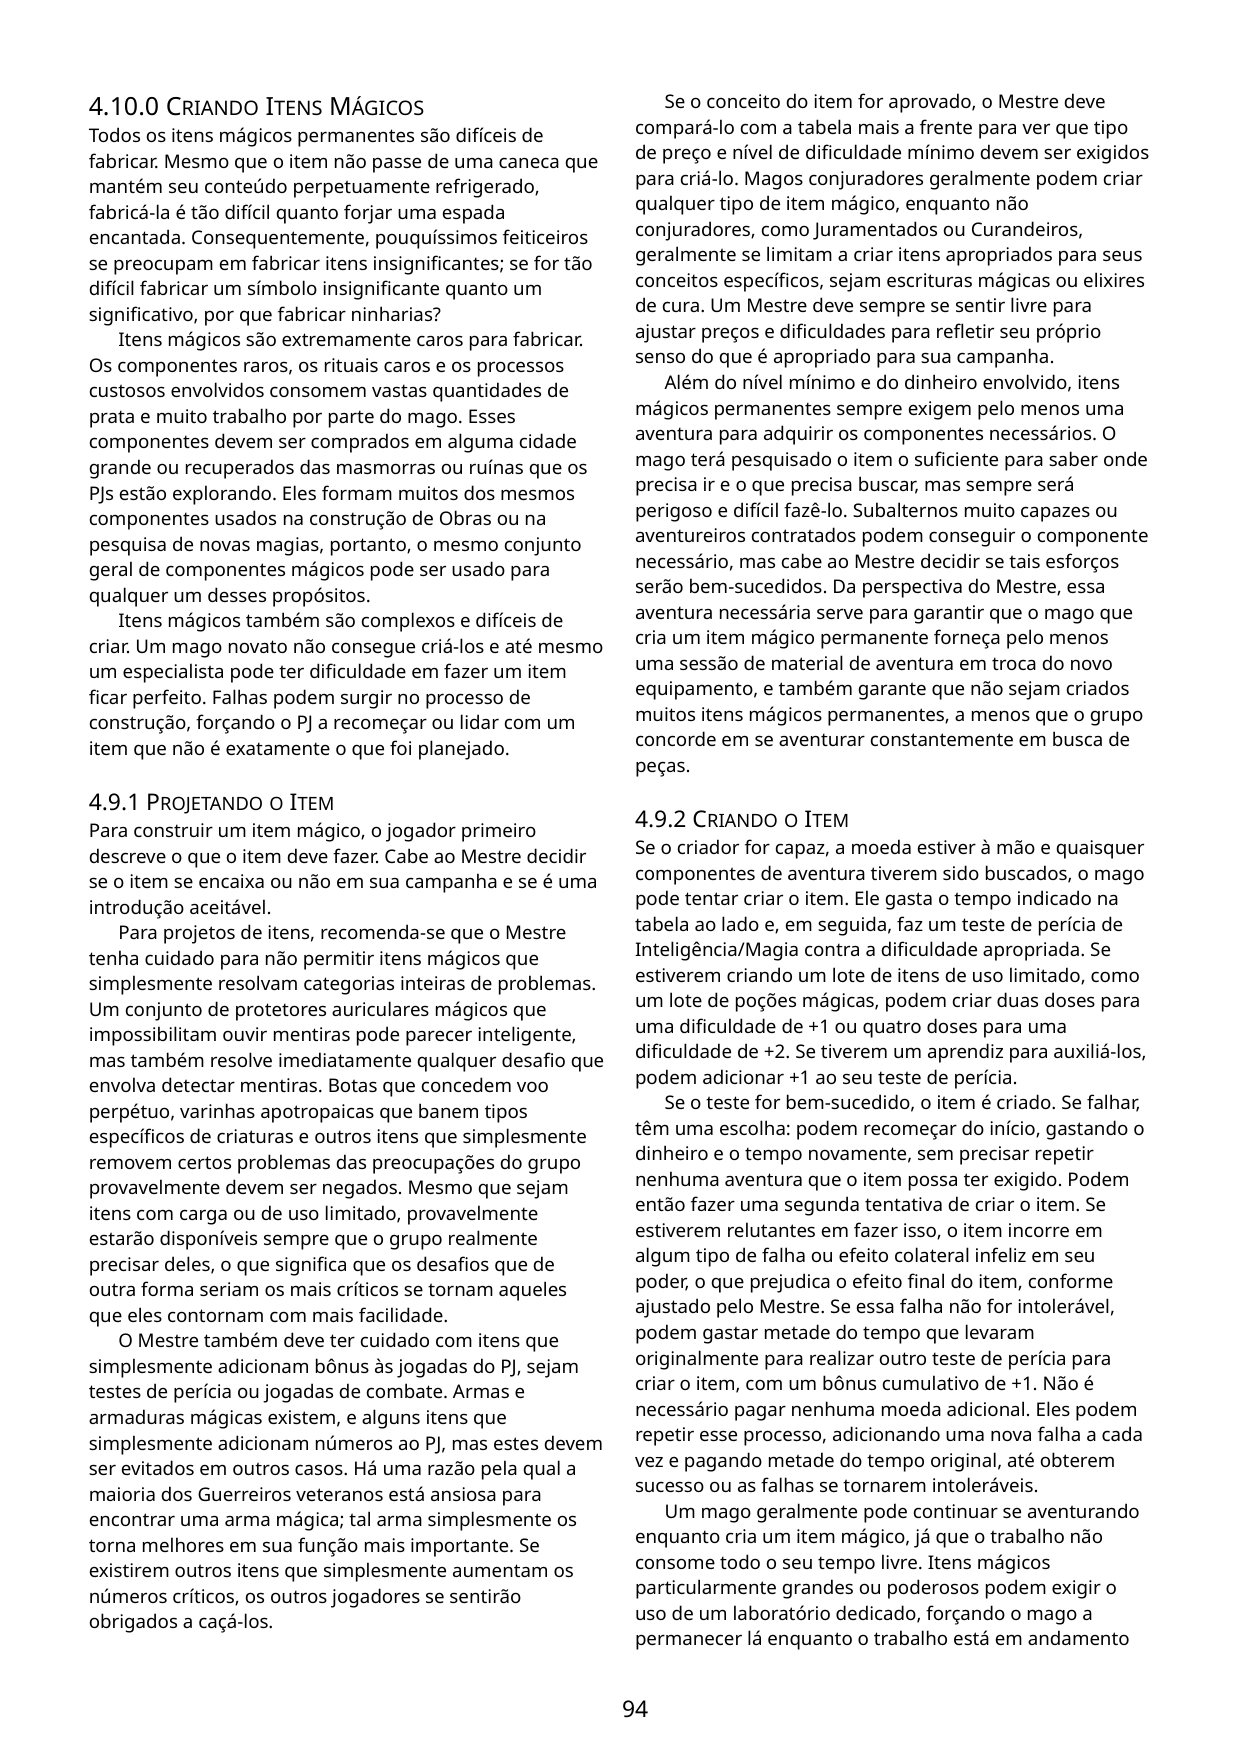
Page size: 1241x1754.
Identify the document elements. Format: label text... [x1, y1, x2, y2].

subtitle 4.9.1 Projetando o Item [88, 786, 605, 817]
text Para projetos de itens, recomenda-se que o Mestre tenha cuidado para não permitir itens mágicos que simplesmente resolvam categorias inteiras de problemas. Um conjunto de protetores auriculares mágicos que impossibilitam ouvir mentiras pode parecer inteligente, mas também resolve imediatamente qualquer desafio que envolva detectar mentiras. Botas que concedem voo perpétuo, varinhas apotropaicas que banem tipos específicos de criaturas e outros itens que simplesmente removem certos problemas das preocupações do grupo provavelmente devem ser negados. Mesmo que sejam itens com carga ou de uso limitado, provavelmente estarão disponíveis sempre que o grupo realmente precisar deles, o que significa que os desafios que de outra forma seriam os mais críticos se tornam aqueles que eles contornam com mais facilidade. [88, 919, 605, 1328]
text Um mago geralmente pode continuar se aventurando enquanto cria um item mágico, já que o trabalho não consome todo o seu tempo livre. Itens mágicos particularmente grandes ou poderosos podem exigir o uso de um laboratório dedicado, forçando o mago a permanecer lá enquanto o trabalho está em andamento [635, 1498, 1152, 1651]
text Itens mágicos também são complexos e difíceis de criar. Um mago novato não consegue criá-los e até mesmo um especialista pode ter dificuldade em fazer um item ficar perfeito. Falhas podem surgir no processo de construção, forçando o PJ a recomeçar ou lidar com um item que não é exatamente o que foi planejado. [88, 607, 605, 761]
text O Mestre também deve ter cuidado com itens que simplesmente adicionam bônus às jogadas do PJ, sejam testes de perícia ou jogadas de combate. Armas e armaduras mágicas existem, e alguns itens que simplesmente adicionam números ao PJ, mas estes devem ser evitados em outros casos. Há uma razão pela qual a maioria dos Guerreiros veteranos está ansiosa para encontrar uma arma mágica; tal arma simplesmente os torna melhores em sua função mais importante. Se existirem outros itens que simplesmente aumentam os números críticos, os outros jogadores se sentirão obrigados a caçá-los. [88, 1328, 605, 1634]
subtitle 4.9.2 Criando o Item [635, 803, 1152, 834]
text Se o teste for bem-sucedido, o item é criado. Se falhar, têm uma escolha: podem recomeçar do início, gastando o dinheiro e o tempo novamente, sem precisar repetir nenhuma aventura que o item possa ter exigido. Podem então fazer uma segunda tentativa de criar o item. Se estiverem relutantes em fazer isso, o item incorre em algum tipo de falha ou efeito colateral infeliz em seu poder, o que prejudica o efeito final do item, conforme ajustado pelo Mestre. Se essa falha não for intolerável, podem gastar metade do tempo que levaram originalmente para realizar outro teste de perícia para criar o item, com um bônus cumulativo de +1. Não é necessário pagar nenhuma moeda adicional. Eles podem repetir esse processo, adicionando uma nova falha a cada vez e pagando metade do tempo original, até obterem sucesso ou as falhas se tornarem intoleráveis. [635, 1089, 1152, 1498]
text Para construir um item mágico, o jogador primeiro descreve o que o item deve fazer. Cabe ao Mestre decidir se o item se encaixa ou não em sua campanha e se é uma introdução aceitável. [88, 817, 605, 919]
subtitle 4.10.0 Criando Itens Mágicos [88, 88, 605, 123]
text Itens mágicos são extremamente caros para fabricar. Os componentes raros, os rituais caros e os processos custosos envolvidos consomem vastas quantidades de prata e muito trabalho por parte do mago. Esses componentes devem ser comprados em alguma cidade grande ou recuperados das masmorras ou ruínas que os PJs estão explorando. Eles formam muitos dos mesmos componentes usados ​​na construção de Obras ou na pesquisa de novas magias, portanto, o mesmo conjunto geral de componentes mágicos pode ser usado para qualquer um desses propósitos. [88, 327, 605, 607]
text Se o criador for capaz, a moeda estiver à mão e quaisquer componentes de aventura tiverem sido buscados, o mago pode tentar criar o item. Ele gasta o tempo indicado na tabela ao lado e, em seguida, faz um teste de perícia de Inteligência/Magia contra a dificuldade apropriada. Se estiverem criando um lote de itens de uso limitado, como um lote de poções mágicas, podem criar duas doses para uma dificuldade de +1 ou quatro doses para uma dificuldade de +2. Se tiverem um aprendiz para auxiliá-los, podem adicionar +1 ao seu teste de perícia. [635, 834, 1152, 1089]
text Se o conceito do item for aprovado, o Mestre deve compará-lo com a tabela mais a frente para ver que tipo de preço e nível de dificuldade mínimo devem ser exigidos para criá-lo. Magos conjuradores geralmente podem criar qualquer tipo de item mágico, enquanto não conjuradores, como Juramentados ou Curandeiros, geralmente se limitam a criar itens apropriados para seus conceitos específicos, sejam escrituras mágicas ou elixires de cura. Um Mestre deve sempre se sentir livre para ajustar preços e dificuldades para refletir seu próprio senso do que é apropriado para sua campanha. [635, 88, 1152, 369]
text Além do nível mínimo e do dinheiro envolvido, itens mágicos permanentes sempre exigem pelo menos uma aventura para adquirir os componentes necessários. O mago terá pesquisado o item o suficiente para saber onde precisa ir e o que precisa buscar, mas sempre será perigoso e difícil fazê-lo. Subalternos muito capazes ou aventureiros contratados podem conseguir o componente necessário, mas cabe ao Mestre decidir se tais esforços serão bem-sucedidos. Da perspectiva do Mestre, essa aventura necessária serve para garantir que o mago que cria um item mágico permanente forneça pelo menos uma sessão de material de aventura em troca do novo equipamento, e também garante que não sejam criados muitos itens mágicos permanentes, a menos que o grupo concorde em se aventurar constantemente em busca de peças. [635, 369, 1152, 778]
text Todos os itens mágicos permanentes são difíceis de fabricar. Mesmo que o item não passe de uma caneca que mantém seu conteúdo perpetuamente refrigerado, fabricá-la é tão difícil quanto forjar uma espada encantada. Consequentemente, pouquíssimos feiticeiros se preocupam em fabricar itens insignificantes; se for tão difícil fabricar um símbolo insignificante quanto um significativo, por que fabricar ninharias? [88, 123, 605, 327]
